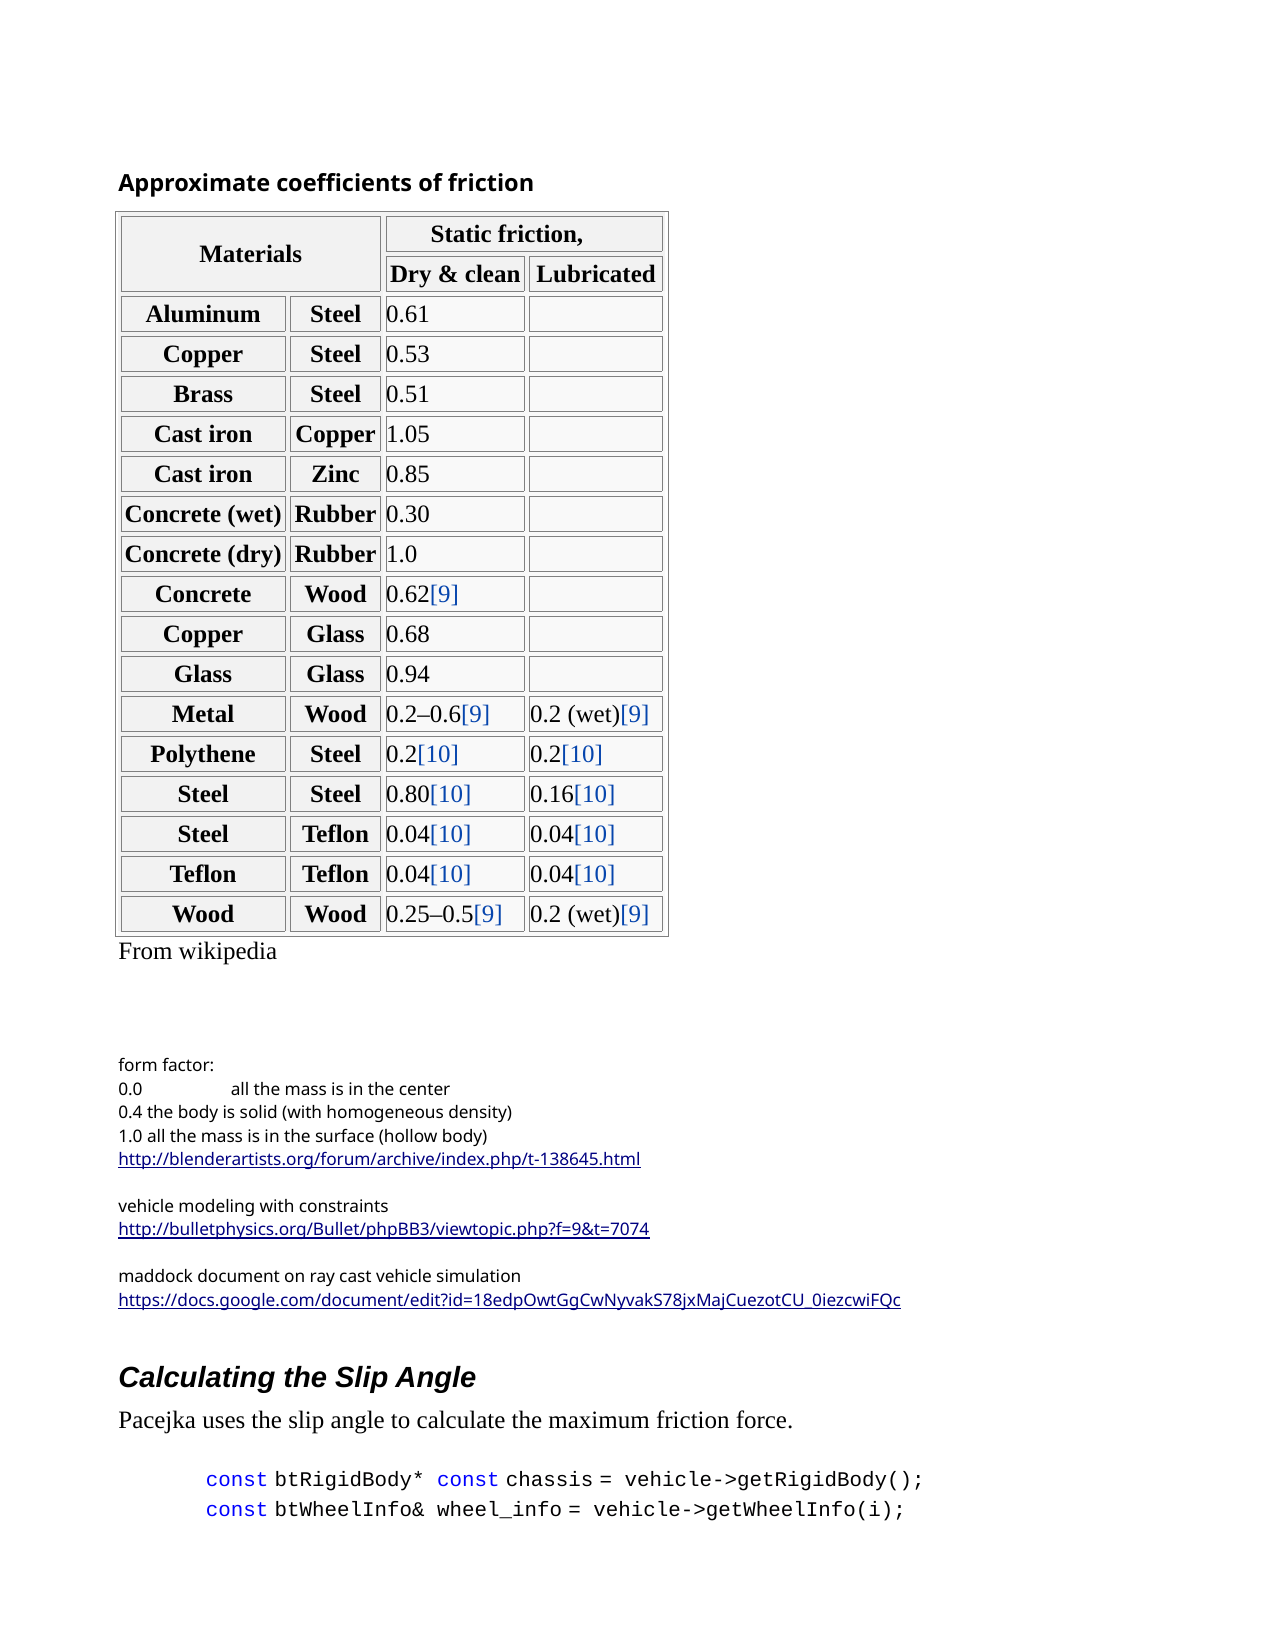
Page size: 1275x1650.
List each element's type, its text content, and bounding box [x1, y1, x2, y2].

table_cell 0.04[10] [383, 811, 527, 851]
table_cell [530, 297, 662, 331]
table_cell [530, 457, 662, 491]
table_cell Polythene [118, 731, 288, 771]
table_cell Glass [288, 651, 383, 691]
subtitle Approximate coefficients of friction [118, 167, 1157, 198]
table_cell Steel [118, 811, 288, 851]
table_cell Teflon [288, 811, 383, 851]
text vehicle modeling with constraints [118, 1194, 1157, 1217]
text form factor: [118, 1053, 1157, 1077]
table_cell [527, 411, 665, 451]
table_cell Steel [288, 331, 383, 371]
table_cell Aluminum [118, 291, 288, 331]
table_cell Teflon [288, 851, 383, 891]
list all the mass is in the center 0.4 the body is solid (with homogeneous density) 1.0 all the mass is in the surface (hollow body) [118, 1077, 1157, 1147]
table_cell Rubber [288, 531, 383, 571]
text From wikipedia [118, 936, 1157, 994]
table_cell 0.61 [383, 291, 527, 331]
table_cell [527, 611, 665, 651]
table_cell Glass [288, 611, 383, 651]
text Pacejka uses the slip angle to calculate the maximum friction force. const btRigidBody* const chassis = vehicle->getRigidBody(); const btWheelInfo& wheel_info = vehicle->getWheelInfo(i); [118, 1406, 1157, 1522]
table_cell 0.2 (wet)[9] [527, 891, 665, 931]
list http://blenderartists.org/forum/archive/index.php/t-138645.html [118, 1147, 1157, 1171]
table_cell [530, 417, 662, 451]
table_cell [530, 377, 662, 411]
table_cell [530, 657, 662, 691]
table_cell 0.53 [383, 331, 527, 371]
table_cell Steel [288, 371, 383, 411]
table_cell 1.0 [383, 531, 527, 571]
table_cell [527, 571, 665, 611]
text maddock document on ray cast vehicle simulation [118, 1264, 1157, 1288]
table_cell Dry & clean [383, 251, 527, 291]
table_cell Metal [118, 691, 288, 731]
table_cell Wood [288, 571, 383, 611]
table_cell [530, 617, 662, 651]
table_cell 0.94 [383, 651, 527, 691]
table_cell [530, 537, 662, 571]
table_header Static friction, [383, 212, 665, 251]
text http://bulletphysics.org/Bullet/phpBB3/viewtopic.php?f=9&t=7074 [118, 1217, 1157, 1241]
table_cell Steel [288, 731, 383, 771]
table_cell Steel [288, 771, 383, 811]
table_cell 0.2[10] [527, 731, 665, 771]
table_cell Copper [118, 611, 288, 651]
table_cell 0.2[10] [383, 731, 527, 771]
table_cell Zinc [288, 451, 383, 491]
table_cell [527, 291, 665, 331]
table_header Materials [118, 212, 383, 291]
table_cell 0.51 [383, 371, 527, 411]
table_cell Wood [118, 891, 288, 931]
table_cell 0.16[10] [527, 771, 665, 811]
table_cell 0.2 (wet)[9] [527, 691, 665, 731]
text https://docs.google.com/document/edit?id=18edpOwtGgCwNyvakS78jxMajCuezotCU_0iezcwiFQc [118, 1288, 1157, 1311]
table_cell Lubricated [527, 251, 665, 291]
table_cell Steel [288, 291, 383, 331]
table_cell Wood [288, 891, 383, 931]
table_cell Wood [288, 691, 383, 731]
table_cell 0.80[10] [383, 771, 527, 811]
table_cell Concrete [118, 571, 288, 611]
table_cell [530, 497, 662, 531]
table_cell Glass [118, 651, 288, 691]
table_cell Copper [288, 411, 383, 451]
table_cell Cast iron [118, 411, 288, 451]
table_cell 0.62[9] [383, 571, 527, 611]
table_cell 0.2–0.6[9] [383, 691, 527, 731]
table_cell 0.68 [383, 611, 527, 651]
table_cell [527, 451, 665, 491]
table_cell 0.30 [383, 491, 527, 531]
table_cell 0.85 [383, 451, 527, 491]
table_cell 0.04[10] [527, 851, 665, 891]
table_cell Concrete (dry) [118, 531, 288, 571]
table_cell Teflon [118, 851, 288, 891]
table_cell Concrete (wet) [118, 491, 288, 531]
table_cell 0.04[10] [527, 811, 665, 851]
table_cell Copper [118, 331, 288, 371]
table_cell [527, 531, 665, 571]
table_cell 1.05 [383, 411, 527, 451]
table_cell Cast iron [118, 451, 288, 491]
table_cell Brass [118, 371, 288, 411]
table_cell [527, 371, 665, 411]
table_cell 0.04[10] [383, 851, 527, 891]
table_cell 0.25–0.5[9] [383, 891, 527, 931]
subtitle Calculating the Slip Angle [118, 1359, 1157, 1393]
table_cell Steel [118, 771, 288, 811]
table_cell Rubber [288, 491, 383, 531]
table_cell [527, 651, 665, 691]
table_cell [527, 331, 665, 371]
table_cell [530, 337, 662, 371]
table_cell [527, 491, 665, 531]
table_cell [530, 577, 662, 611]
